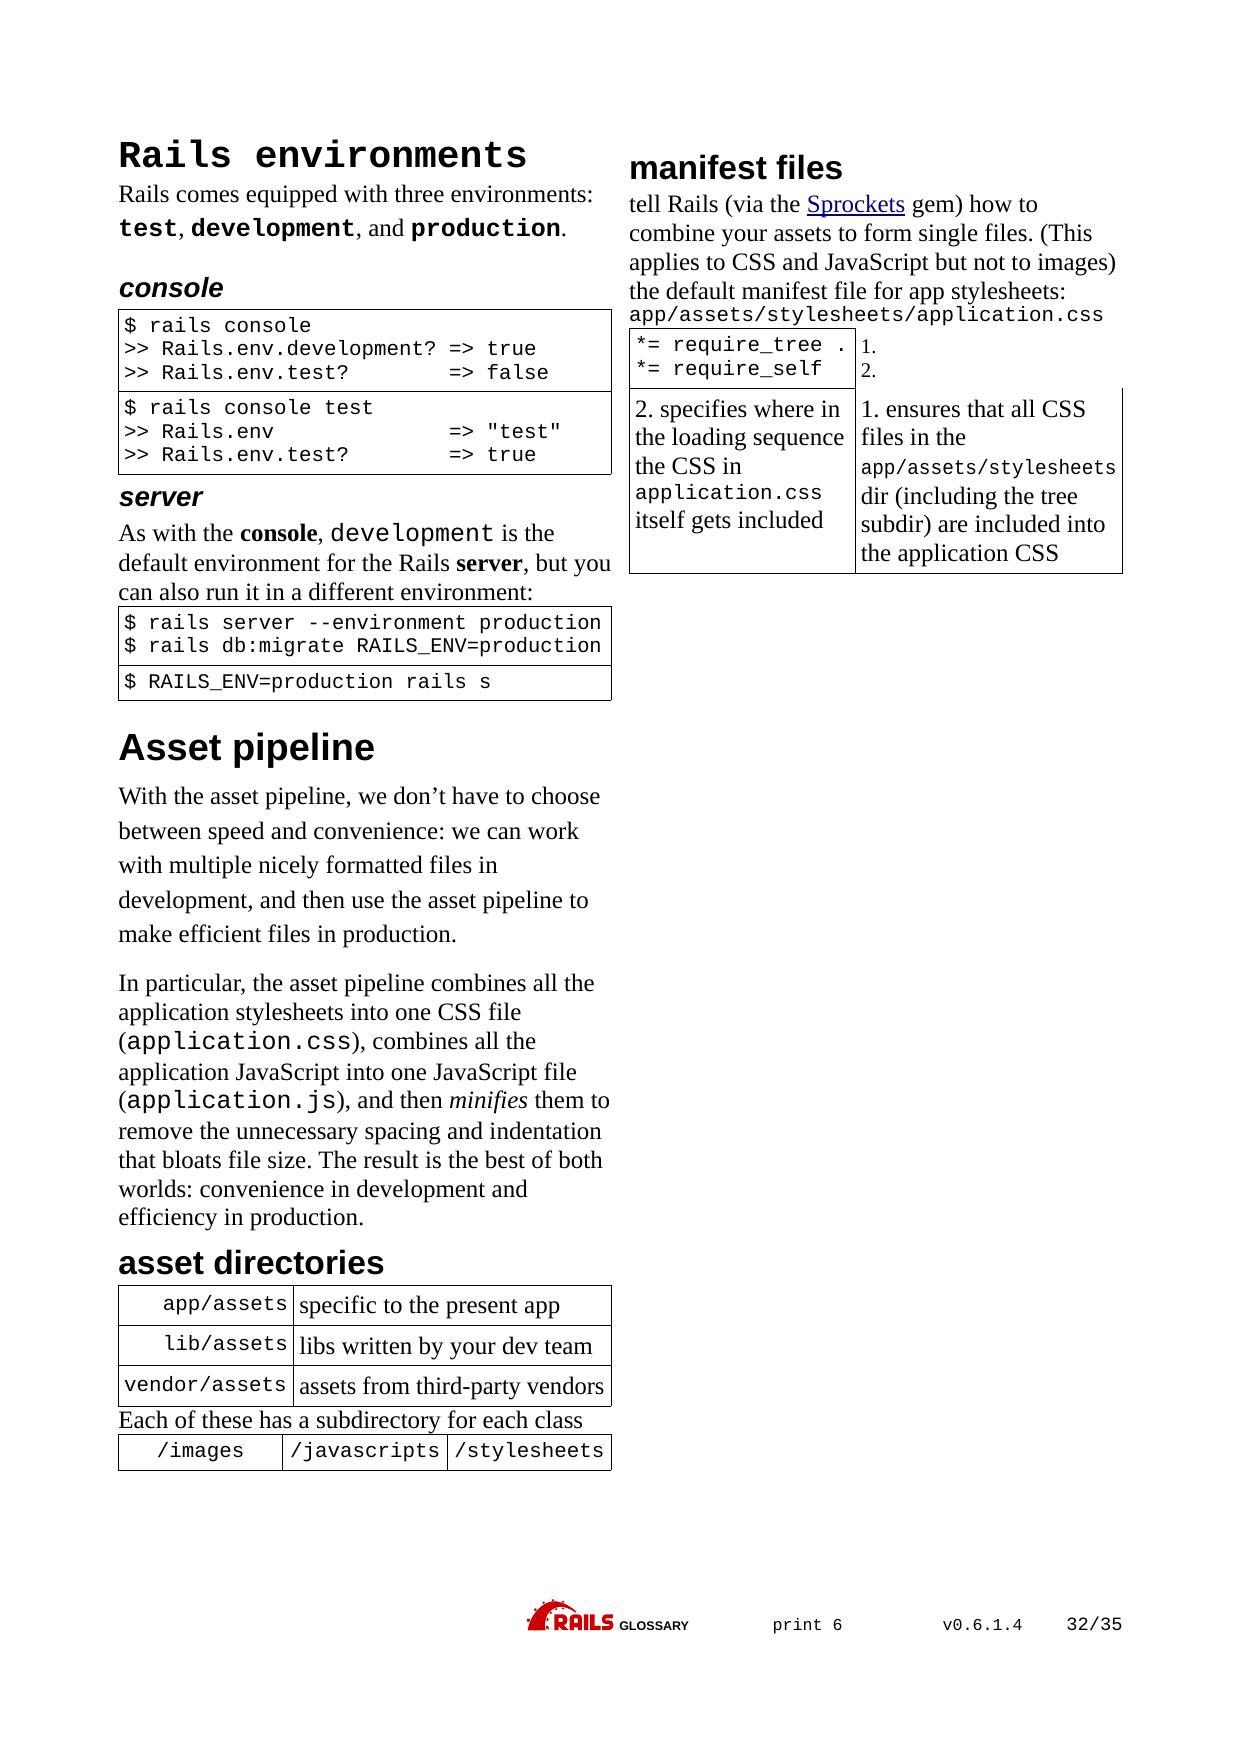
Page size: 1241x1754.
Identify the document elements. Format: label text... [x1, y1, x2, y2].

subtitle asset directories [118, 1243, 611, 1282]
table_header /images [119, 1435, 282, 1469]
table_cell 1. ensures that all CSS files in the app/assets/stylesheets dir (including the tree subdir) are included into the application CSS [856, 388, 1122, 573]
table_header $ rails console >> Rails.env.development? => true >> Rails.env.test? => false [119, 310, 611, 391]
text With the asset pipeline, we don’t have to choose between speed and convenience: we can work with multiple nicely formatted files in development, and then use the asset pipeline to make efficient files in production. [118, 781, 611, 948]
subtitle console [119, 271, 611, 303]
text Rails comes equipped with three environments: test, development, and production. [118, 179, 611, 244]
text As with the console, development is the default environment for the Rails server, but you can also run it in a different environment: [118, 518, 611, 606]
table_header specific to the present app [294, 1286, 611, 1325]
table_header app/assets [119, 1286, 293, 1325]
table_cell $ rails console test >> Rails.env => "test" >> Rails.env.test? => true [119, 392, 611, 474]
subtitle Asset pipeline [118, 725, 611, 769]
table_header *= require_tree . *= require_self [630, 329, 855, 388]
text In particular, the asset pipeline combines all the application stylesheets into one CSS file (application.css), combines all the application JavaScript into one JavaScript file (application.js), and then minifies them to remove the unnecessary spacing and indentation that bloats file size. The result is the best of both worlds: convenience in development and efficiency in production. [118, 968, 611, 1231]
table_header $ rails server --environment production $ rails db:migrate RAILS_ENV=production [119, 607, 611, 665]
text Each of these has a subdirectory for each class [118, 1407, 611, 1434]
table_header 1. 2. [856, 328, 1122, 388]
table_cell libs written by your dev team [294, 1326, 611, 1365]
table_cell lib/assets [119, 1326, 293, 1365]
subtitle Rails environments [118, 136, 611, 179]
table_header /javascripts [283, 1435, 447, 1469]
subtitle server [119, 480, 611, 512]
text app/assets/stylesheets/application.css [629, 304, 1122, 328]
text tell Rails (via the Sprockets gem) how to combine your assets to form single files. (This applies to CSS and JavaScript but not to images) [629, 189, 1122, 276]
table_cell $ RAILS_ENV=production rails s [119, 666, 611, 700]
table_cell assets from third-party vendors [294, 1366, 611, 1406]
table_cell 2. specifies where in the loading sequence the CSS in application.css itself gets included [630, 389, 855, 573]
table_cell vendor/assets [119, 1366, 293, 1406]
table_header /stylesheets [448, 1435, 611, 1469]
subtitle manifest files [629, 148, 1122, 187]
text the default manifest file for app stylesheets: [629, 276, 1122, 304]
